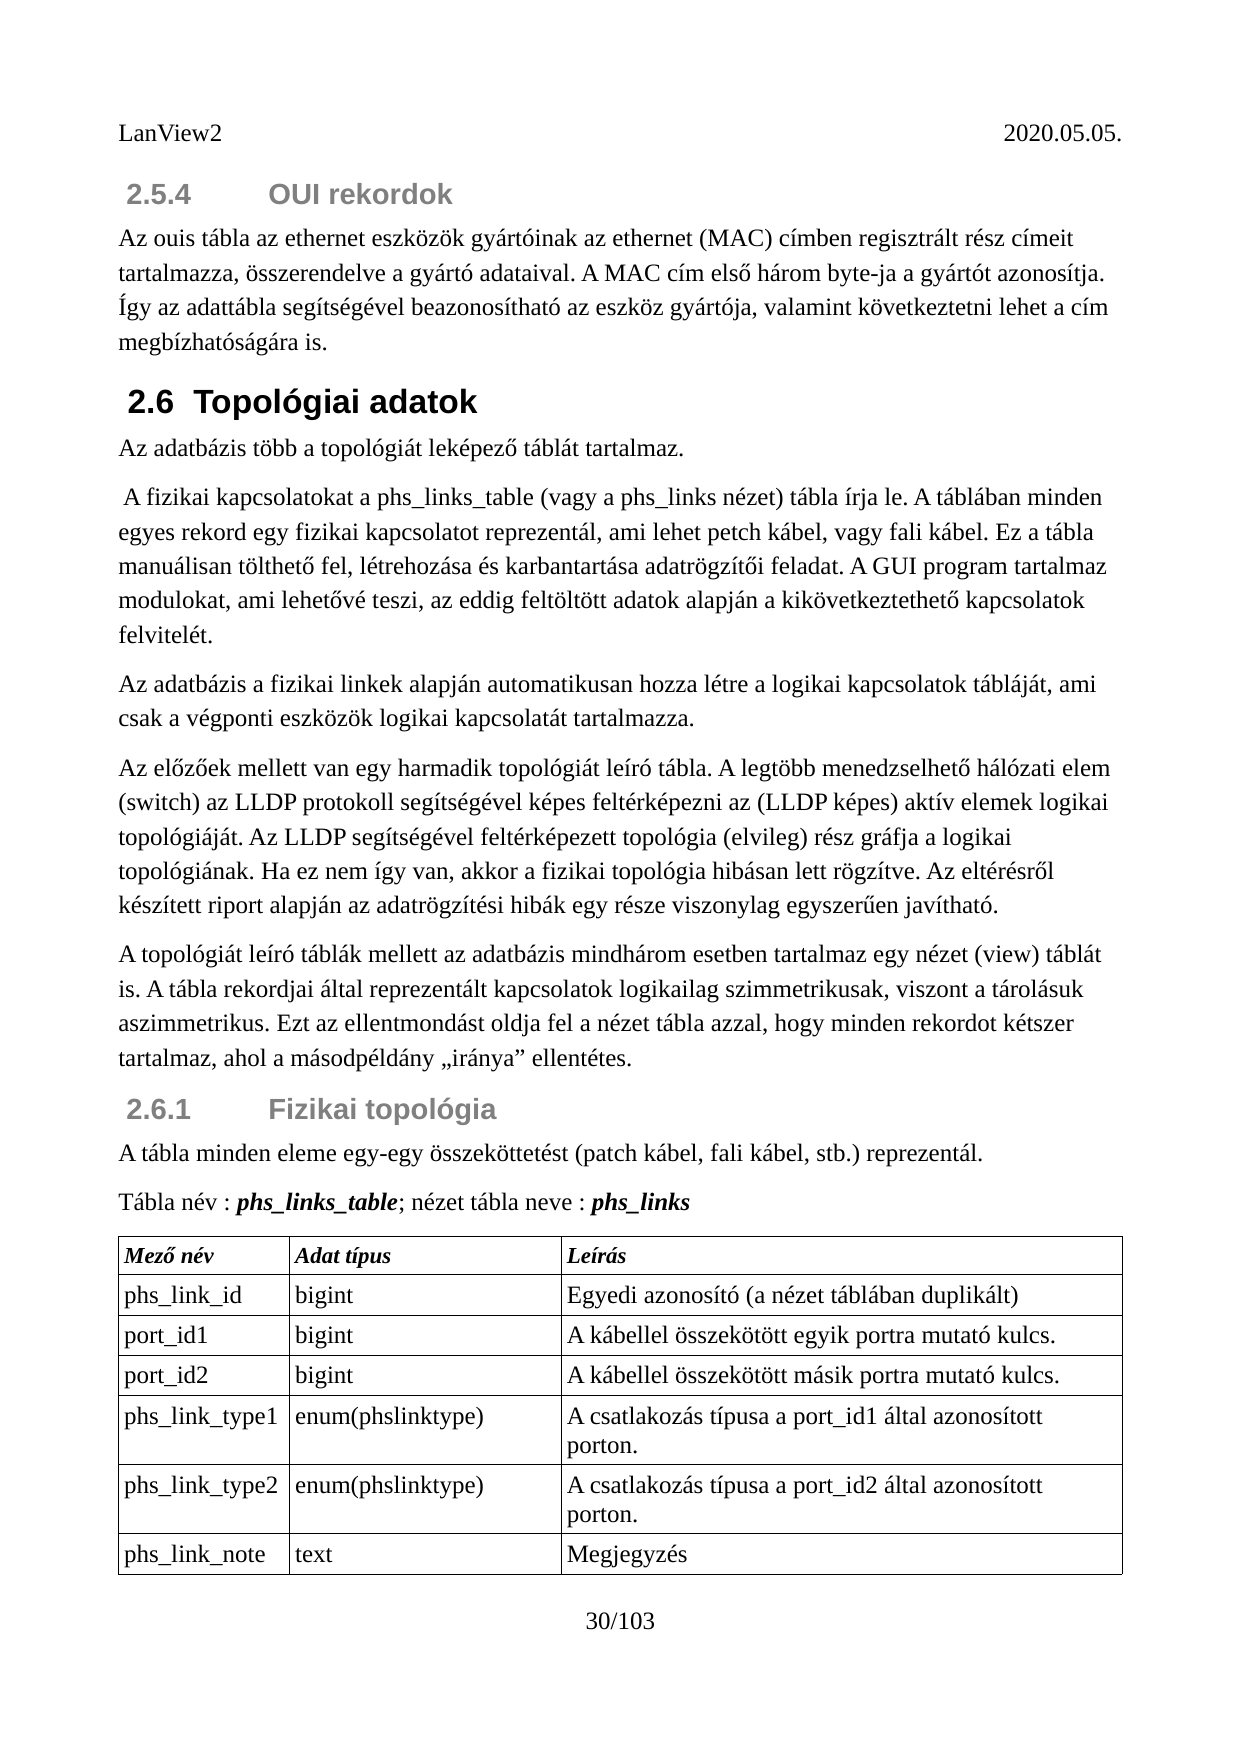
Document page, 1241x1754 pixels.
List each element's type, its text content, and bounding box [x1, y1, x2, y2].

subtitle Fizikai topológia [118, 1092, 1122, 1126]
table_cell A kábellel összekötött másik portra mutató kulcs. [562, 1356, 1122, 1395]
text Az előzőek mellett van egy harmadik topológiát leíró tábla. A legtöbb menedzselhető hálózati elem (switch) az LLDP protokoll segítségével képes feltérképezni az (LLDP képes) aktív elemek logikai topológiáját. Az LLDP segítségével feltérképezett topológia (elvileg) rész gráfja a logikai topológiának. Ha ez nem így van, akkor a fizikai topológia hibásan lett rögzítve. Az eltérésről készített riport alapján az adatrögzítési hibák egy része viszonylag egyszerűen javítható. [118, 753, 1122, 919]
table_cell Egyedi azonosító (a nézet táblában duplikált) [562, 1275, 1122, 1314]
text Tábla név : phs_links_table; nézet tábla neve : phs_links [118, 1187, 1122, 1216]
table_cell A kábellel összekötött egyik portra mutató kulcs. [562, 1316, 1122, 1355]
text A fizikai kapcsolatokat a phs_links_table (vagy a phs_links nézet) tábla írja le. A táblában minden egyes rekord egy fizikai kapcsolatot reprezentál, ami lehet petch kábel, vagy fali kábel. Ez a tábla manuálisan tölthető fel, létrehozása és karbantartása adatrögzítői feladat. A GUI program tartalmaz modulokat, ami lehetővé teszi, az eddig feltöltött adatok alapján a kikövetkeztethető kapcsolatok felvitelét. [118, 482, 1122, 649]
text A topológiát leíró táblák mellett az adatbázis mindhárom esetben tartalmaz egy nézet (view) táblát is. A tábla rekordjai által reprezentált kapcsolatok logikailag szimmetrikusak, viszont a tárolásuk aszimmetrikus. Ezt az ellentmondást oldja fel a nézet tábla azzal, hogy minden rekordot kétszer tartalmaz, ahol a másodpéldány „iránya” ellentétes. [118, 939, 1122, 1072]
subtitle Topológiai adatok [118, 382, 1122, 421]
table_header Mező név [119, 1237, 289, 1274]
table_cell bigint [290, 1275, 561, 1314]
text A tábla minden eleme egy-egy összeköttetést (patch kábel, fali kábel, stb.) reprezentál. [118, 1138, 1122, 1167]
table_cell phs_link_type1 [119, 1396, 289, 1464]
table_cell A csatlakozás típusa a port_id1 által azonosított porton. [562, 1396, 1122, 1464]
table_cell phs_link_note [119, 1534, 289, 1573]
table_cell bigint [290, 1356, 561, 1395]
table_cell text [290, 1534, 561, 1573]
text Az ouis tábla az ethernet eszközök gyártóinak az ethernet (MAC) címben regisztrált rész címeit tartalmazza, összerendelve a gyártó adataival. A MAC cím első három byte-ja a gyártót azonosítja. Így az adattábla segítségével beazonosítható az eszköz gyártója, valamint következtetni lehet a cím megbízhatóságára is. [118, 223, 1122, 355]
table_cell A csatlakozás típusa a port_id2 által azonosított porton. [562, 1465, 1122, 1533]
text Az adatbázis több a topológiát leképező táblát tartalmaz. [118, 433, 1122, 462]
table_cell bigint [290, 1316, 561, 1355]
table_cell enum(phslinktype) [290, 1396, 561, 1464]
table_cell port_id2 [119, 1356, 289, 1395]
table_cell phs_link_type2 [119, 1465, 289, 1533]
table_header Adat típus [290, 1237, 561, 1274]
table_cell phs_link_id [119, 1275, 289, 1314]
subtitle OUI rekordok [118, 177, 1122, 211]
table_cell port_id1 [119, 1316, 289, 1355]
table_header Leírás [562, 1237, 1122, 1274]
text Az adatbázis a fizikai linkek alapján automatikusan hozza létre a logikai kapcsolatok tábláját, ami csak a végponti eszközök logikai kapcsolatát tartalmazza. [118, 669, 1122, 732]
table_cell Megjegyzés [562, 1534, 1122, 1573]
table_cell enum(phslinktype) [290, 1465, 561, 1533]
